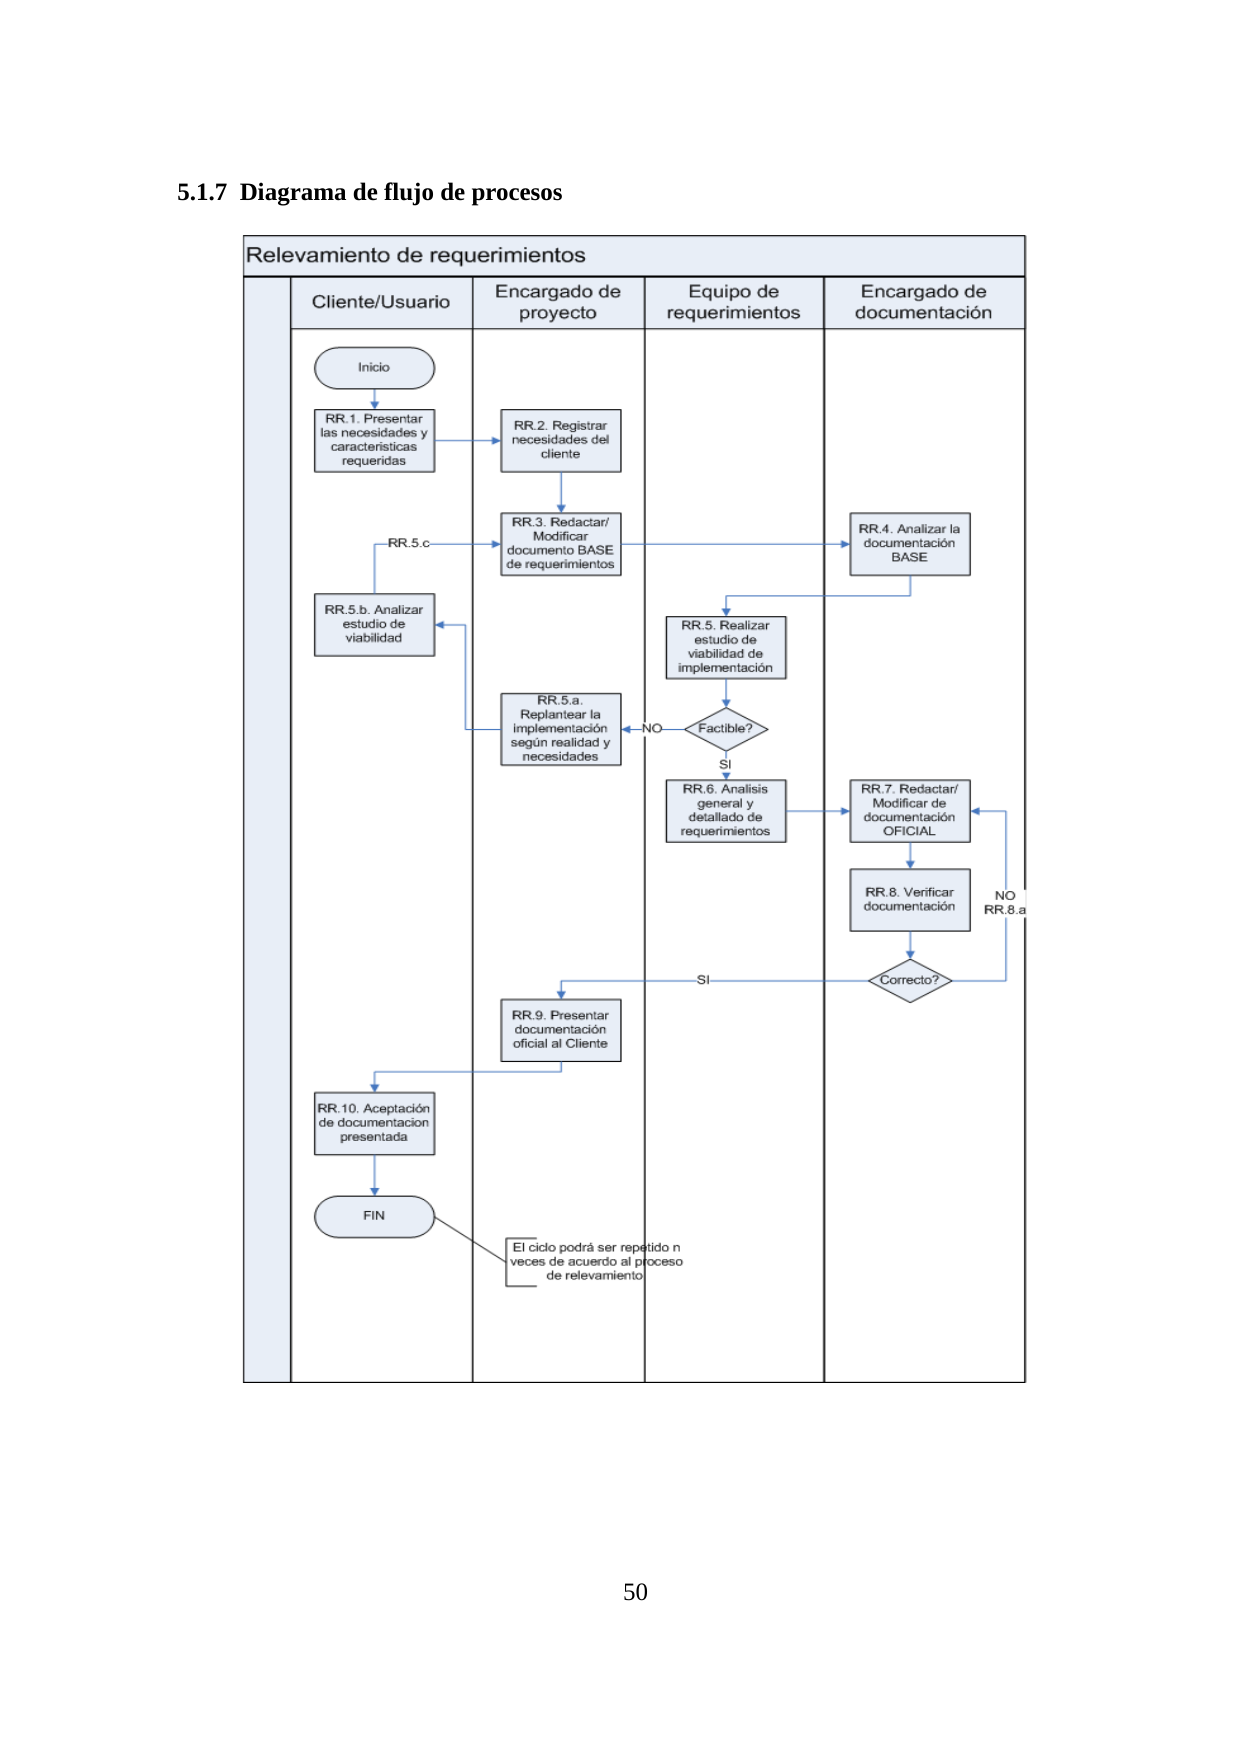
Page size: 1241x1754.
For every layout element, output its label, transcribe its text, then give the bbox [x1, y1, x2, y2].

list 5.1.7 Diagrama de flujo de procesos [177, 177, 1093, 206]
picture [242, 235, 1028, 1383]
